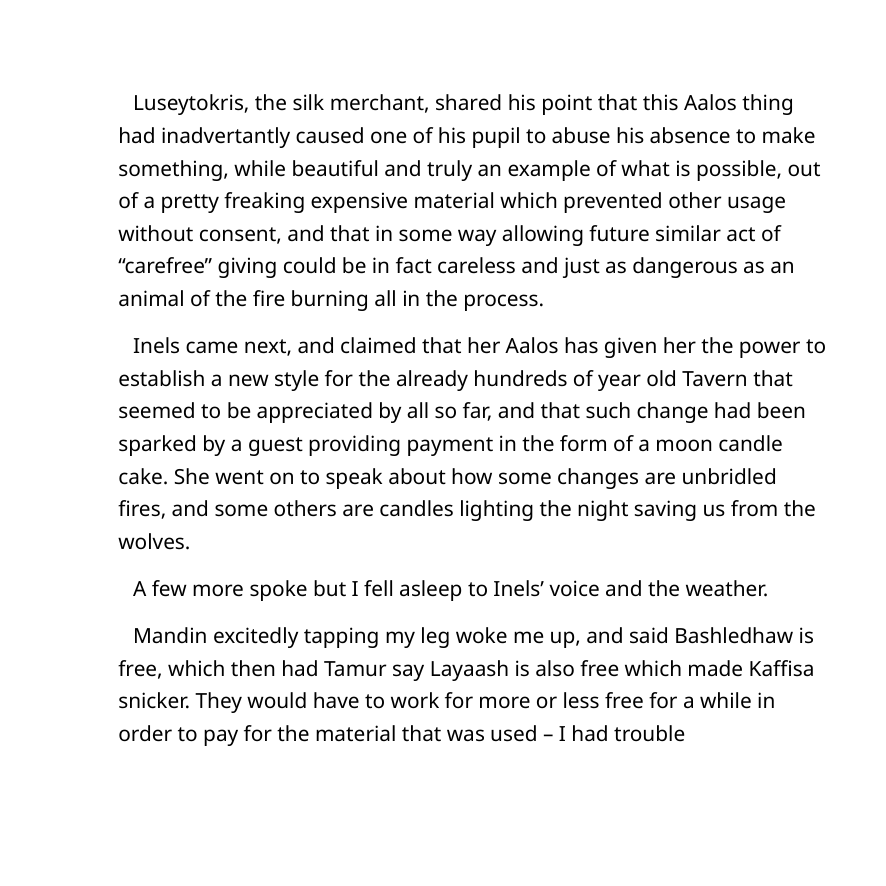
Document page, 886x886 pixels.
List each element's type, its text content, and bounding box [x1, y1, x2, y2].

text A few more spoke but I fell asleep to Inels’ voice and the weather. [118, 574, 827, 603]
text Inels came next, and claimed that her Aalos has given her the power to establish a new style for the already hundreds of year old Tavern that seemed to be appreciated by all so far, and that such change had been sparked by a guest providing payment in the form of a moon candle cake. She went on to speak about how some changes are unbridled fires, and some others are candles lighting the night saving us from the wolves. [118, 331, 827, 555]
text Luseytokris, the silk merchant, shared his point that this Aalos thing had inadvertantly caused one of his pupil to abuse his absence to make something, while beautiful and truly an example of what is possible, out of a pretty freaking expensive material which prevented other usage without consent, and that in some way allowing future similar act of “carefree” giving could be in fact careless and just as dangerous as an animal of the fire burning all in the process. [118, 88, 827, 313]
text Mandin excitedly tapping my leg woke me up, and said Bashledhaw is free, which then had Tamur say Layaash is also free which made Kaffisa snicker. They would have to work for more or less free for a while in order to pay for the material that was used – I had trouble [118, 621, 827, 748]
